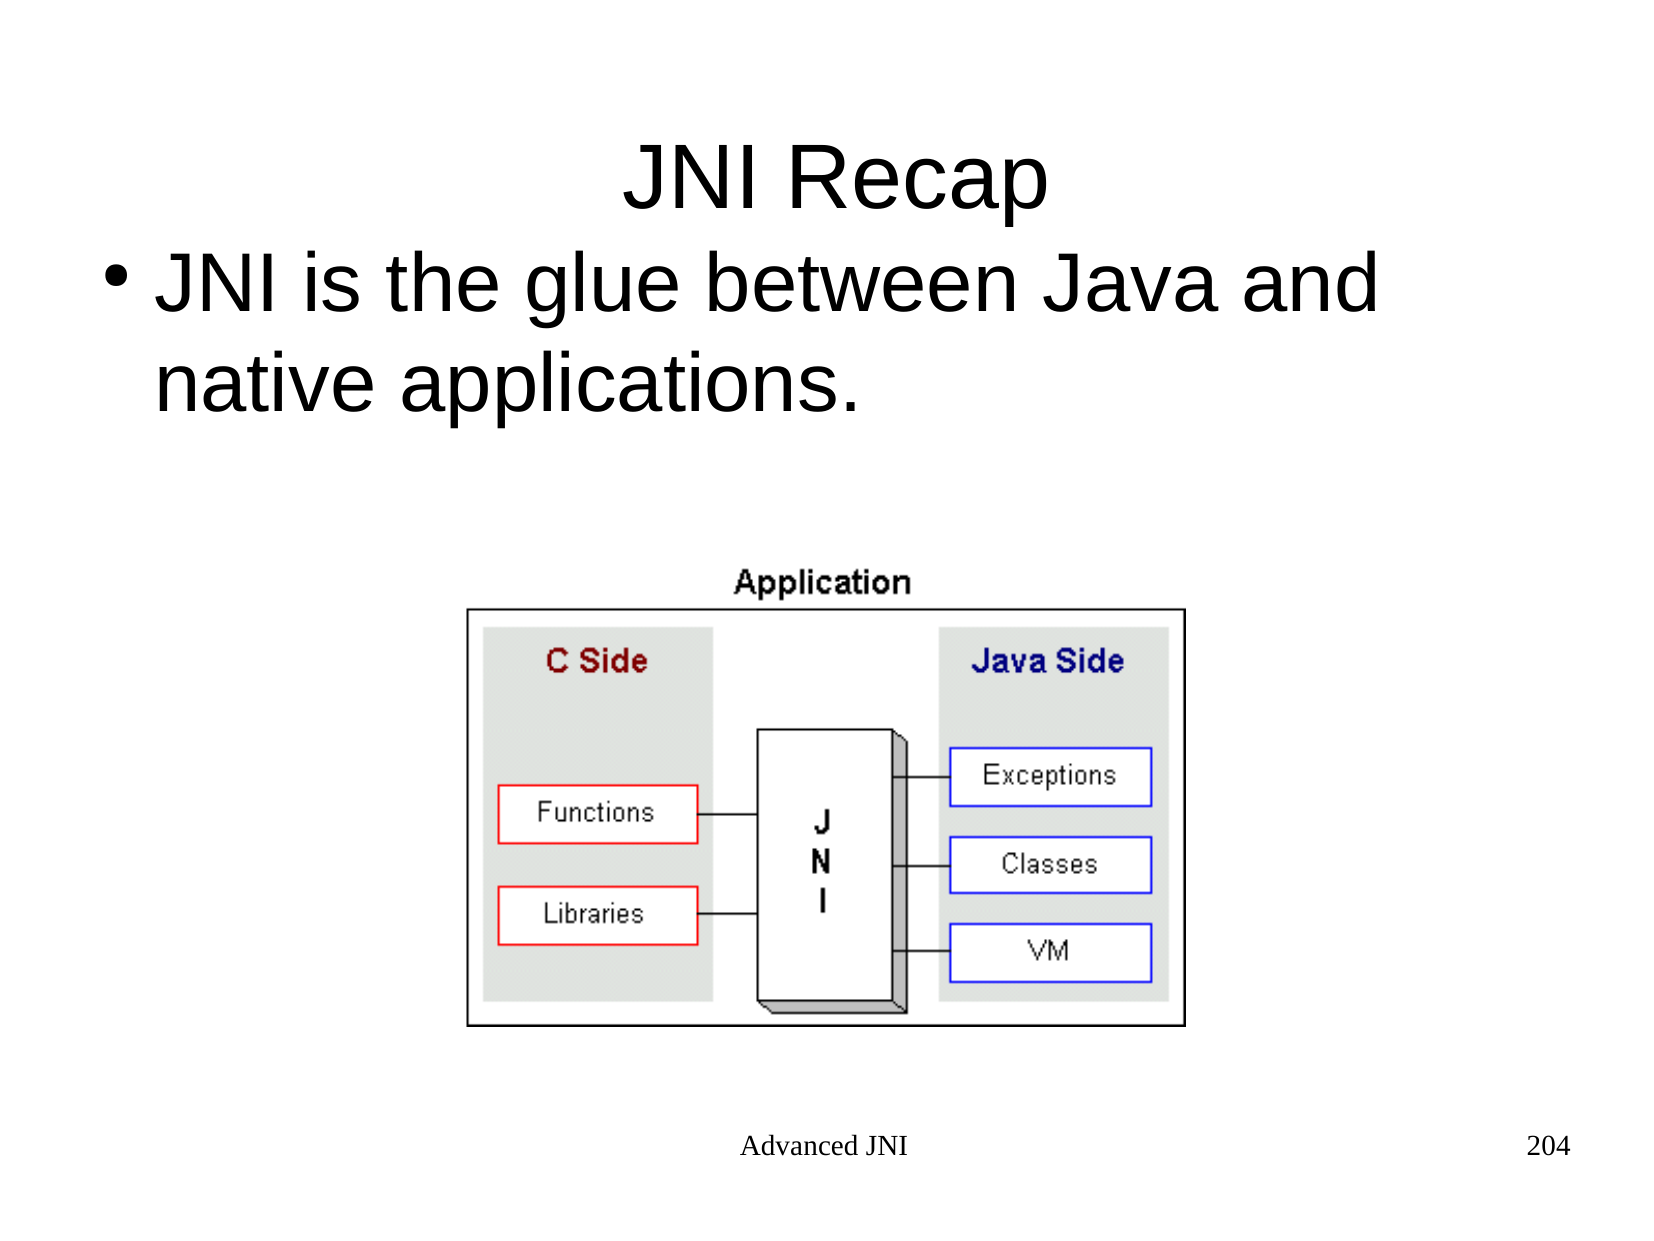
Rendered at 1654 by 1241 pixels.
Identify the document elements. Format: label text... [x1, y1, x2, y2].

picture [465, 551, 1186, 1027]
list JNI is the glue between Java and native applications. [68, 220, 1599, 1130]
title JNI Recap [68, 103, 1599, 220]
